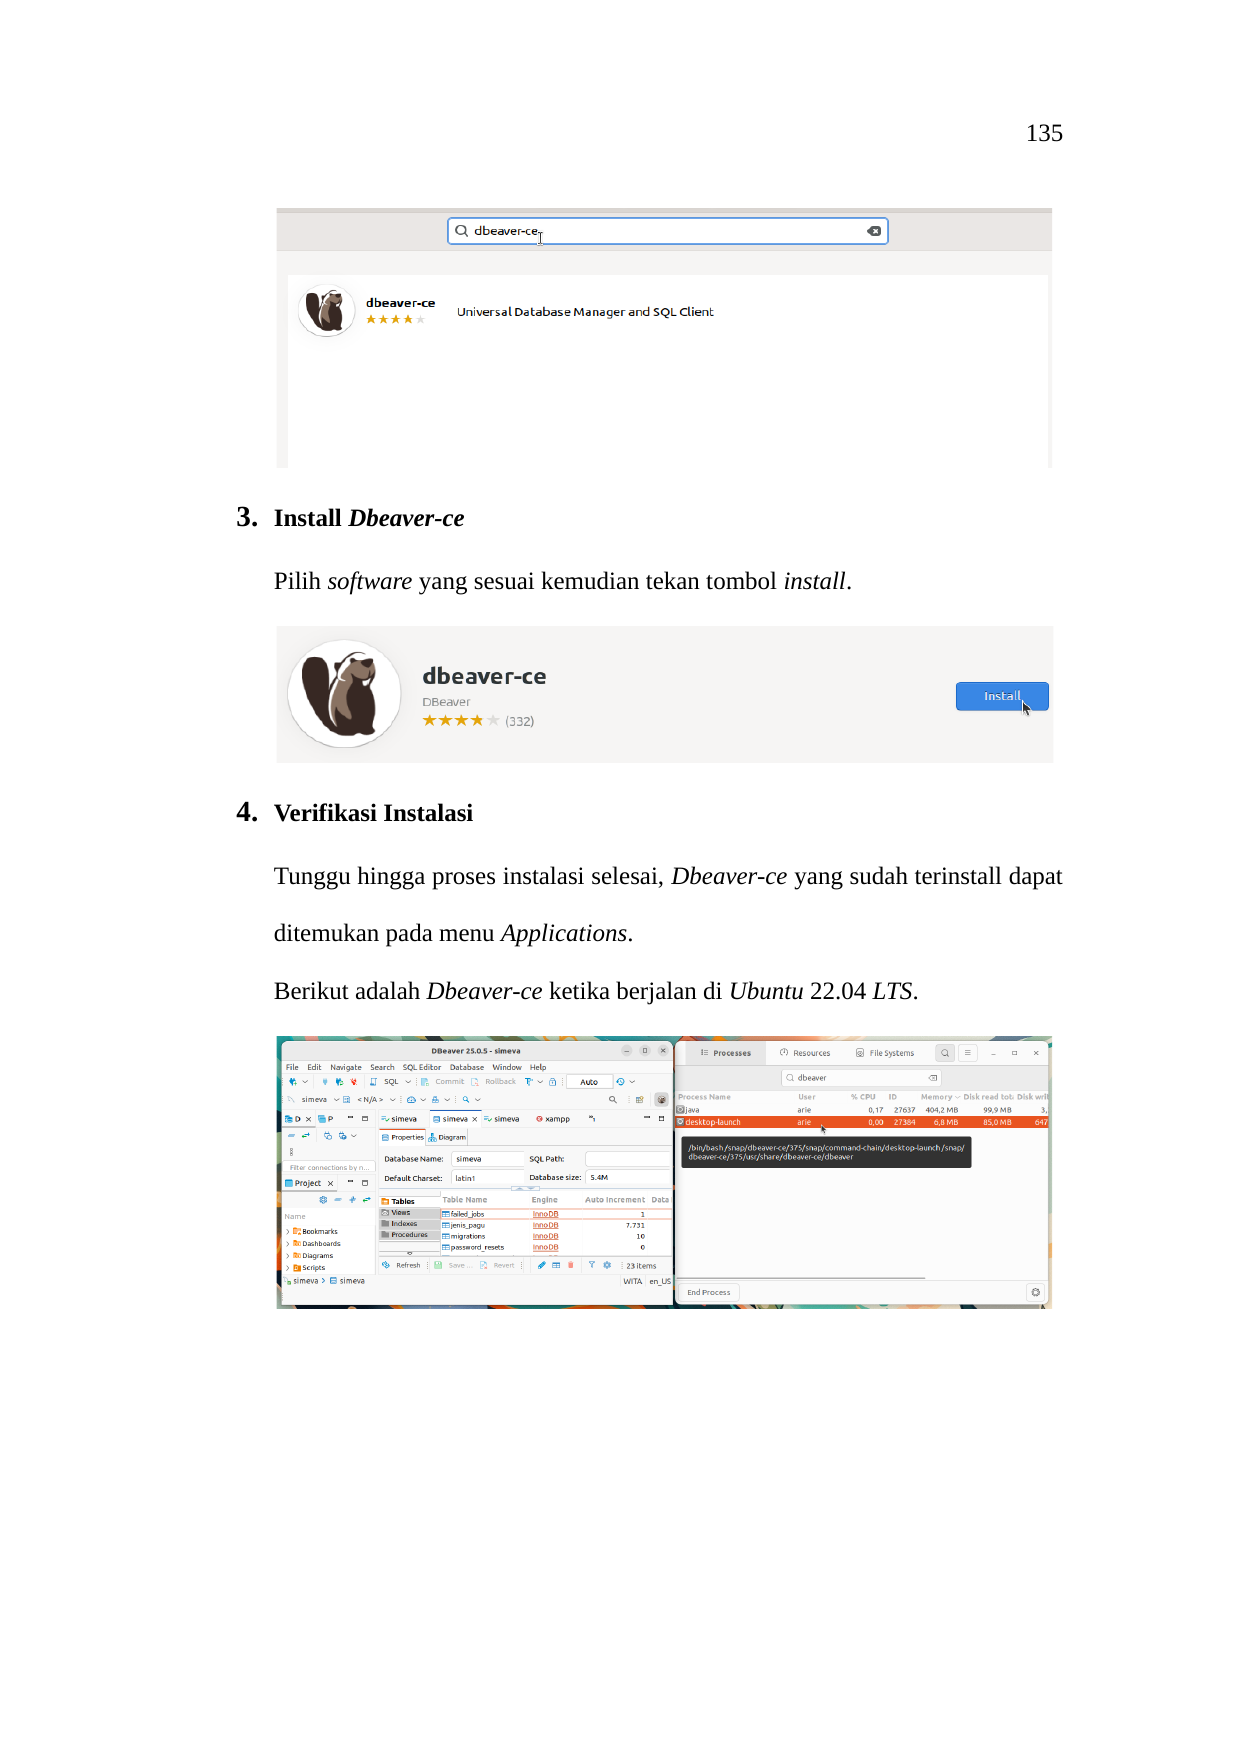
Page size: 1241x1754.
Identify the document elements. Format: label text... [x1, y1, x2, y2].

list Install Dbeaver-ce [236, 499, 1063, 533]
list Pilih software yang sesuai kemudian tekan tombol install. [236, 566, 1063, 595]
list Tunggu hingga proses instalasi selesai, Dbeaver-ce yang sudah terinstall dapat ditemukan pada menu Applications. [236, 861, 1063, 947]
list Berikut adalah Dbeaver-ce ketika berjalan di Ubuntu 22.04 LTS. [236, 976, 1063, 1005]
picture [276, 626, 1054, 763]
picture [276, 1036, 1053, 1309]
picture [276, 208, 1053, 468]
list Verifikasi Instalasi [236, 794, 1063, 827]
